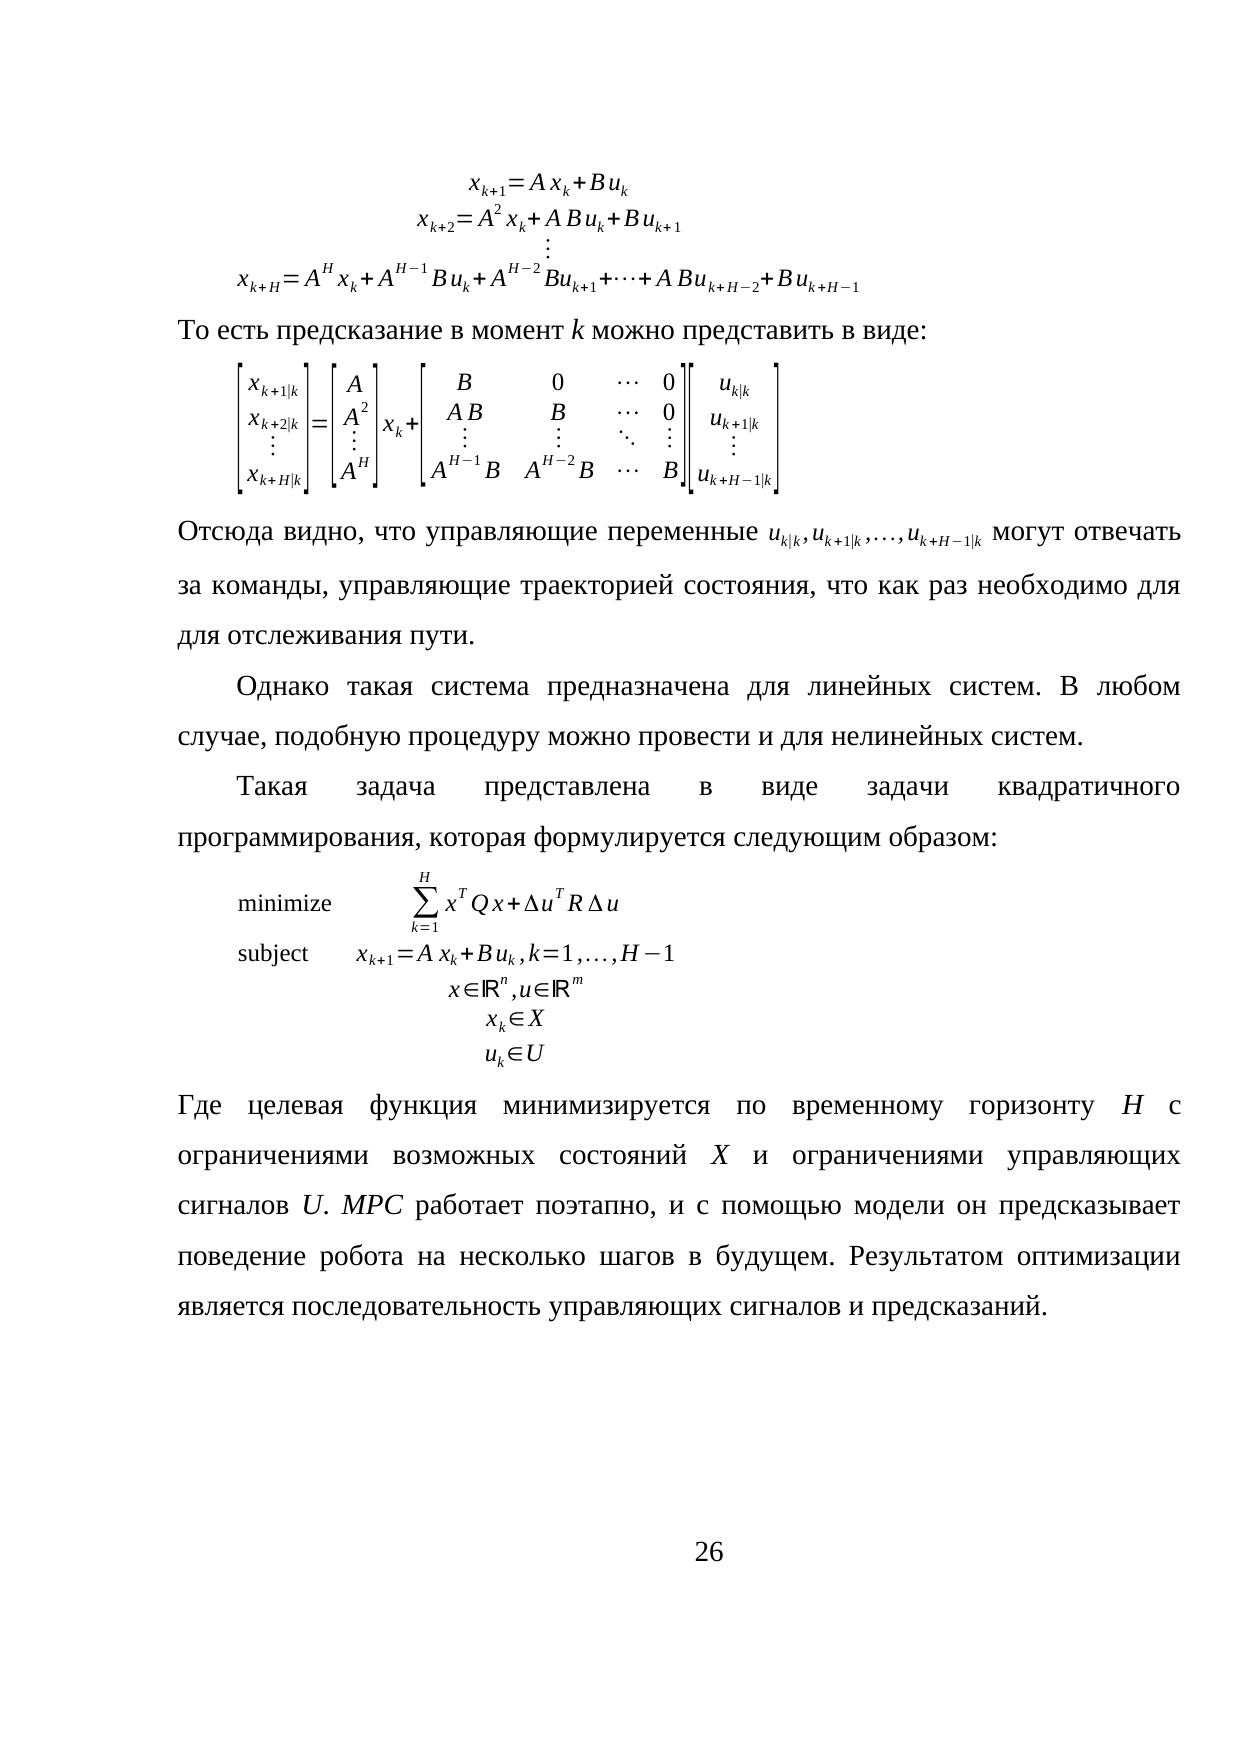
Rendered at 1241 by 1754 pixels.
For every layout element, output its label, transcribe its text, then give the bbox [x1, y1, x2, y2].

text Где целевая функция минимизируется по временному горизонту H с ограничениями возможных состояний X и ограничениями управляющих сигналов U. MPC работает поэтапно, и с помощью модели он предсказывает поведение робота на несколько шагов в будущем. Результатом оптимизации является последовательность управляющих сигналов и предсказаний. [177, 1087, 1181, 1322]
text То есть предсказание в момент k можно представить в виде: [177, 312, 1181, 346]
text Отсюда видно, что управляющие переменные могут отвечать за команды, управляющие траекторией состояния, что как раз необходимо для для отслеживания пути. [177, 513, 1181, 651]
text Однако такая система предназначена для линейных систем. В любом случае, подобную процедуру можно провести и для нелинейных систем. [177, 668, 1181, 752]
text Такая задача представлена в виде задачи квадратичного программирования, которая формулируется следующим образом: [177, 768, 1181, 852]
